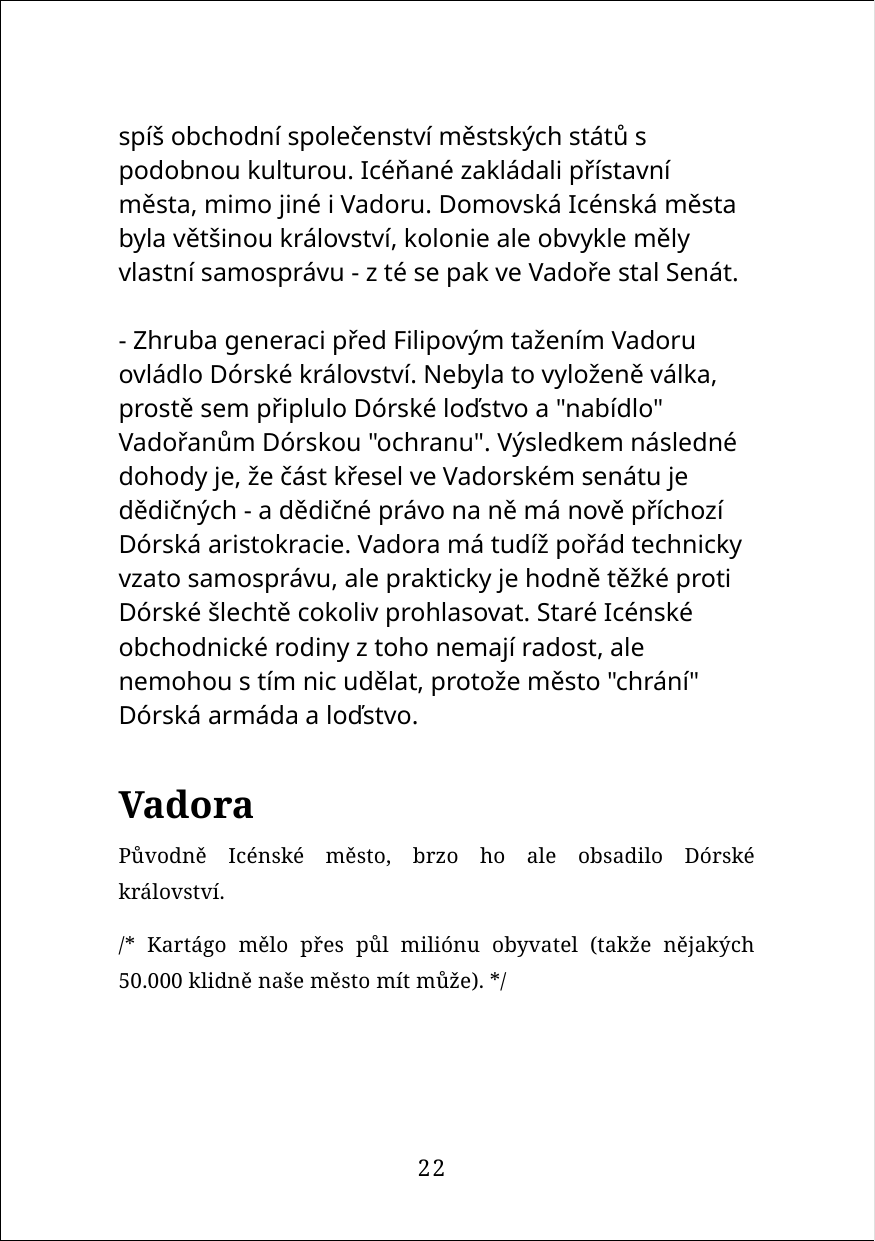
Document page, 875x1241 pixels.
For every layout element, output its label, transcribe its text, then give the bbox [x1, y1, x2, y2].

text spíš obchodní společenství městských států s podobnou kulturou. Icéňané zakládali přístavní města, mimo jiné i Vadoru. Domovská Icénská města byla většinou království, kolonie ale obvykle měly vlastní samosprávu - z té se pak ve Vadoře stal Senát. [118, 118, 756, 288]
subtitle Vadora [118, 779, 756, 830]
text Původně Icénské město, brzo ho ale obsadilo Dórské království. [118, 841, 756, 905]
text /* Kartágo mělo přes půl miliónu obyvatel (takže nějakých 50.000 klidně naše město mít může). */ [118, 930, 756, 994]
text - Zhruba generaci před Filipovým tažením Vadoru ovládlo Dórské království. Nebyla to vyloženě válka, prostě sem připlulo Dórské loďstvo a "nabídlo" Vadořanům Dórskou "ochranu". Výsledkem následné dohody je, že část křesel ve Vadorském senátu je dědičných - a dědičné právo na ně má nově příchozí Dórská aristokracie. Vadora má tudíž pořád technicky vzato samosprávu, ale prakticky je hodně těžké proti Dórské šlechtě cokoliv prohlasovat. Staré Icénské obchodnické rodiny z toho nemají radost, ale nemohou s tím nic udělat, protože město "chrání" Dórská armáda a loďstvo. [118, 323, 756, 731]
